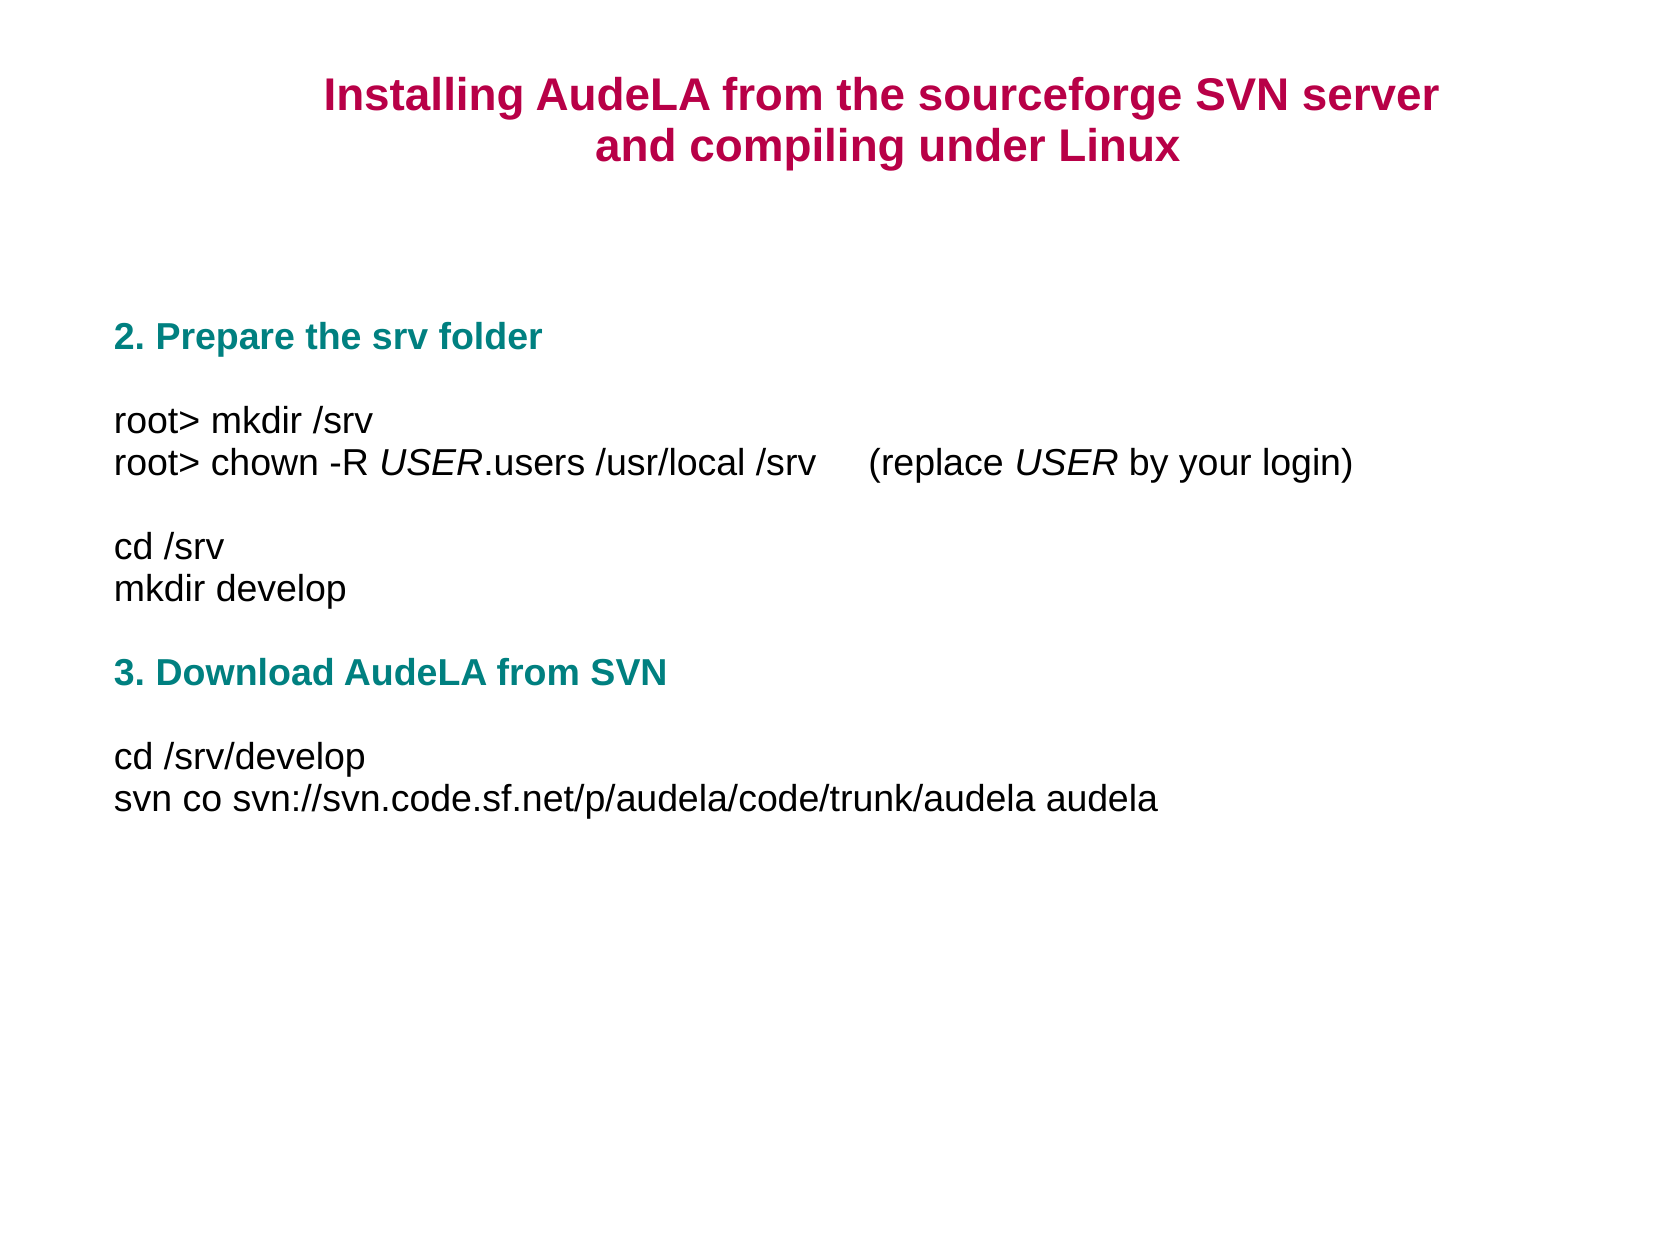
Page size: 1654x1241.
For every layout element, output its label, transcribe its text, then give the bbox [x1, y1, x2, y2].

text_box 2. Prepare the srv folder root> mkdir /srv root> chown -R USER.users /usr/local /srv (replace USER by your login) cd /srv mkdir develop 3. Download AudeLA from SVN cd /srv/develop svn co svn://svn.code.sf.net/p/audela/code/trunk/audela audela [99, 224, 1489, 831]
text_box Installing AudeLA from the sourceforge SVN server and compiling under Linux [308, 61, 1468, 181]
